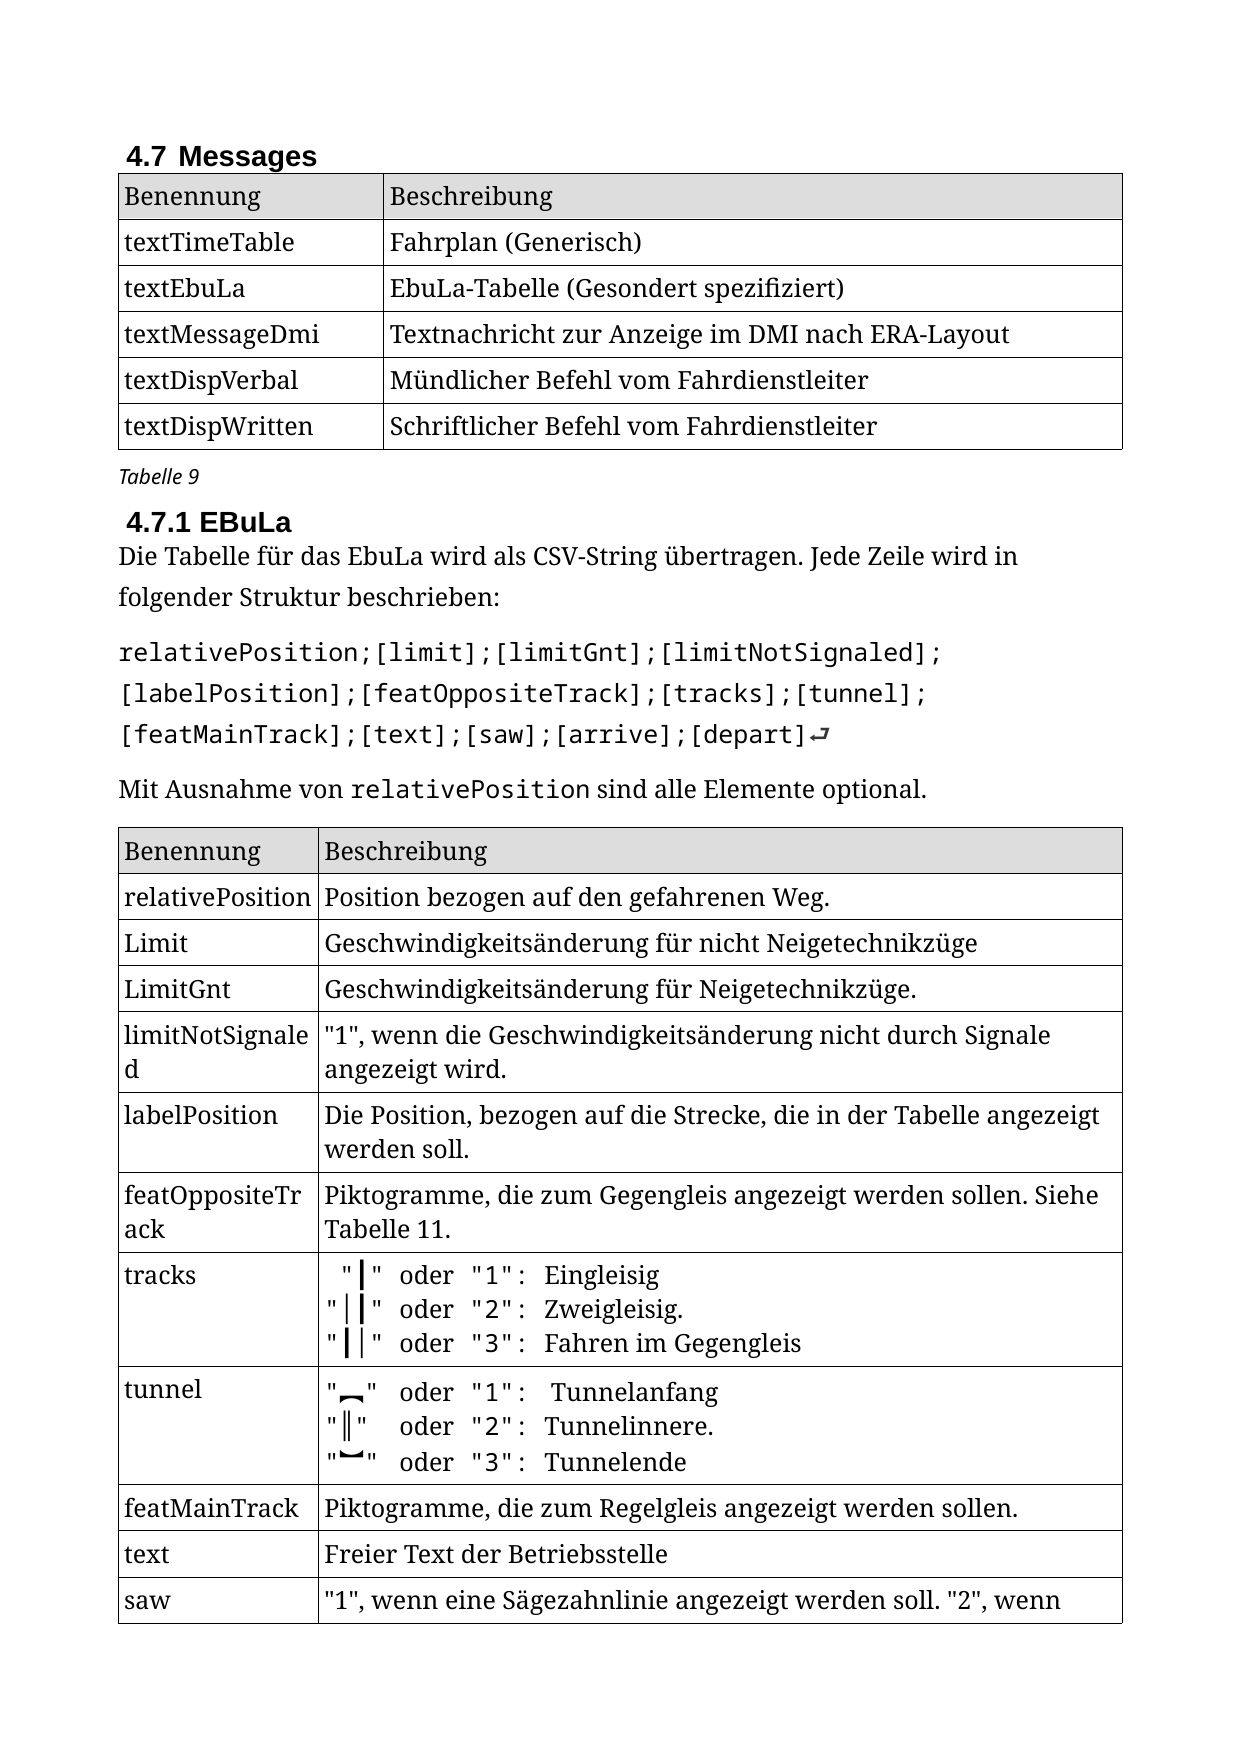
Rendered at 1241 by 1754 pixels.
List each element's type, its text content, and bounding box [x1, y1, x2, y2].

table_cell Fahrplan (Generisch) [384, 220, 1122, 264]
table_cell Geschwindigkeitsänderung für nicht Neigetechnikzüge [319, 920, 1122, 965]
subtitle Messages [118, 139, 1122, 172]
table_cell saw [119, 1578, 318, 1622]
table_cell text [119, 1531, 318, 1576]
table_cell labelPosition [119, 1093, 318, 1171]
table_cell relativePosition [119, 874, 318, 919]
table_cell Mündlicher Befehl vom Fahrdienstleiter [384, 358, 1122, 403]
table_cell Limit [119, 920, 318, 965]
text Tabelle 9 [118, 462, 1122, 490]
table_cell featMainTrack [119, 1485, 318, 1530]
table_cell textDispVerbal [119, 358, 383, 403]
table_cell "︻" oder "1": Tunnelanfang "║" oder "2": Tunnelinnere. "︼" oder "3": Tunnelende [319, 1367, 1122, 1484]
table_cell Textnachricht zur Anzeige im DMI nach ERA-Layout [384, 312, 1122, 357]
table_header Beschreibung [384, 174, 1122, 218]
table_cell Piktogramme, die zum Regelgleis angezeigt werden sollen. [319, 1485, 1122, 1530]
table_cell EbuLa-Tabelle (Gesondert spezifiziert) [384, 266, 1122, 311]
table_cell Die Position, bezogen auf die Strecke, die in der Tabelle angezeigt werden soll. [319, 1093, 1122, 1171]
table_cell "1", wenn eine Sägezahnlinie angezeigt werden soll. "2", wenn [319, 1578, 1122, 1622]
text Die Tabelle für das EbuLa wird als CSV-String übertragen. Jede Zeile wird in folgender Struktur beschrieben: [118, 538, 1122, 613]
table_cell textTimeTable [119, 220, 383, 264]
text Mit Ausnahme von relativePosition sind alle Elemente optional. [118, 772, 1122, 806]
table_cell textDispWritten [119, 404, 383, 449]
text relativePosition;[limit];[limitGnt];[limitNotSignaled];[labelPosition];[featOppositeTrack];[tracks];[tunnel];[featMainTrack];[text];[saw];[arrive];[depart]⮐ [118, 634, 1122, 750]
table_header Benennung [119, 174, 383, 218]
table_cell LimitGnt [119, 966, 318, 1011]
table_cell limitNotSignaled [119, 1012, 318, 1091]
table_cell Position bezogen auf den gefahrenen Weg. [319, 874, 1122, 919]
table_header Beschreibung [319, 828, 1122, 873]
table_cell Freier Text der Betriebsstelle [319, 1531, 1122, 1576]
subtitle EBuLa [118, 505, 1122, 538]
table_cell "1", wenn die Geschwindigkeitsänderung nicht durch Signale angezeigt wird. [319, 1012, 1122, 1091]
table_cell textEbuLa [119, 266, 383, 311]
table_cell Schriftlicher Befehl vom Fahrdienstleiter [384, 404, 1122, 449]
table_cell "┃" oder "1": Eingleisig "│┃" oder "2": Zweigleisig. "┃│" oder "3": Fahren im Gegengleis [319, 1253, 1122, 1366]
table_cell tunnel [119, 1367, 318, 1484]
table_cell Piktogramme, die zum Gegengleis angezeigt werden sollen. Siehe Tabelle 11. [319, 1173, 1122, 1252]
table_header Benennung [119, 828, 318, 873]
table_cell featOppositeTrack [119, 1173, 318, 1252]
table_cell textMessageDmi [119, 312, 383, 357]
table_cell Geschwindigkeitsänderung für Neigetechnikzüge. [319, 966, 1122, 1011]
table_cell tracks [119, 1253, 318, 1366]
